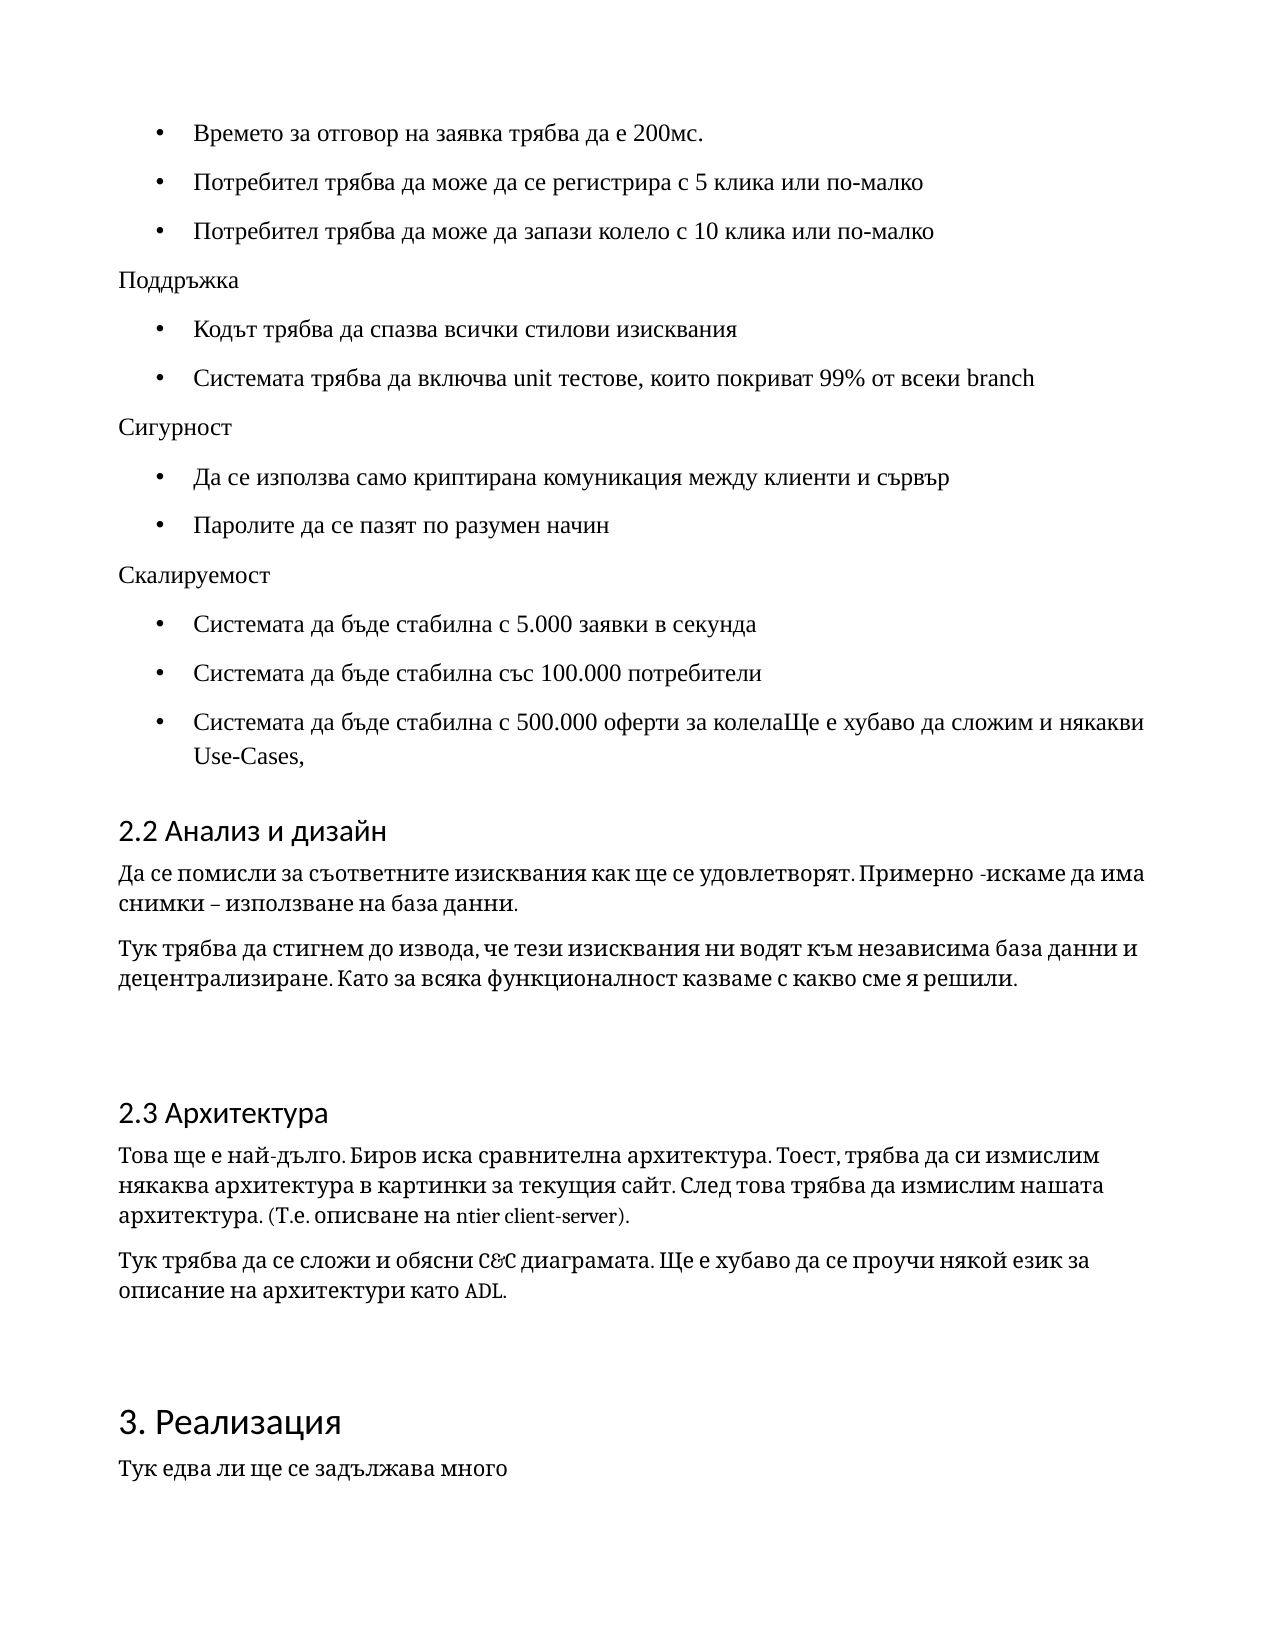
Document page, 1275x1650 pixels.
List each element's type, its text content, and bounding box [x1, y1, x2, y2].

list Системата трябва да включва unit тестове, които покриват 99% от всеки branch [156, 363, 1157, 392]
text Тук трябва да се сложи и обясни C&C диаграмата. Ще е хубаво да се проучи някой език за описание на архитектури като ADL. [118, 1249, 1157, 1304]
text Да се помисли за съответните изисквания как ще се удовлетворят. Примерно -искаме да има снимки – използване на база данни. [118, 862, 1157, 917]
text Поддръжка [118, 265, 1157, 294]
text Сигурност [118, 412, 1157, 441]
list Времето за отговор на заявка трябва да е 200мс. [156, 118, 1157, 147]
list Системата да бъде стабилна със 100.000 потребители [156, 658, 1157, 687]
list Системата да бъде стабилна с 500.000 оферти за колелаЩе е хубаво да сложим и някакви Use-Cases, [156, 707, 1157, 770]
list Потребител трябва да може да се регистрира с 5 клика или по-малко [156, 167, 1157, 196]
subtitle 2.3 Архитектура [118, 1093, 1157, 1131]
subtitle 2.2 Анализ и дизайн [118, 811, 1157, 849]
subtitle 3. Реализация [118, 1398, 1157, 1444]
list Кодът трябва да спазва всички стилови изисквания [156, 314, 1157, 343]
text Това ще е най-дълго. Биров иска сравнителна архитектура. Тоест, трябва да си измислим някаква архитектура в картинки за текущия сайт. След това трябва да измислим нашата архитектура. (Т.е. описване на ntier client-server). [118, 1144, 1157, 1229]
text Тук едва ли ще се задължава много [118, 1456, 1157, 1481]
list Да се използва само криптирана комуникация между клиенти и сървър [156, 462, 1157, 490]
list Паролите да се пазят по разумен начин [156, 511, 1157, 539]
list Системата да бъде стабилна с 5.000 заявки в секунда [156, 609, 1157, 637]
text Скалируемост [118, 560, 1157, 588]
list Потребител трябва да може да запази колело с 10 клика или по-малко [156, 216, 1157, 245]
text Тук трябва да стигнем до извода, че тези изисквания ни водят към независима база данни и децентрализиране. Като за всяка функционалност казваме с какво сме я решили. [118, 937, 1157, 992]
